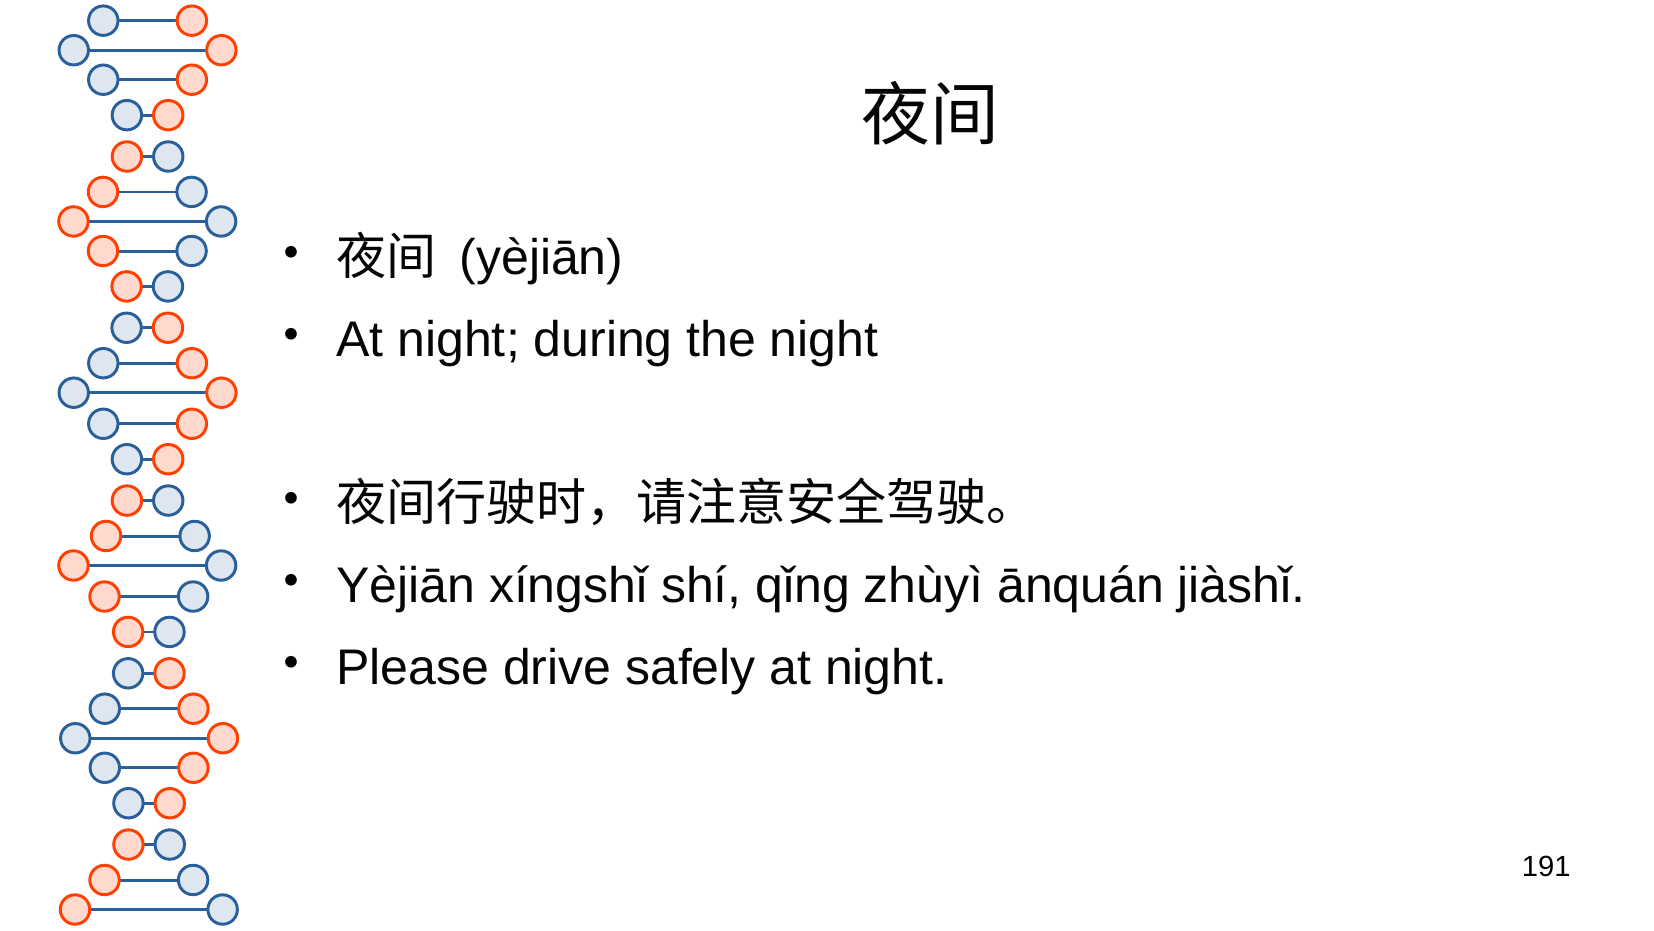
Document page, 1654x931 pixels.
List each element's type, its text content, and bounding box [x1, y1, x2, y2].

title 夜间 [265, 35, 1595, 189]
list 夜间 (yèjiān) At night; during the night 夜间行驶时，请注意安全驾驶。 Yèjiān xíngshǐ shí, qǐng zhùyì ānquán jiàshǐ. Please drive safely at night. [265, 224, 1595, 764]
